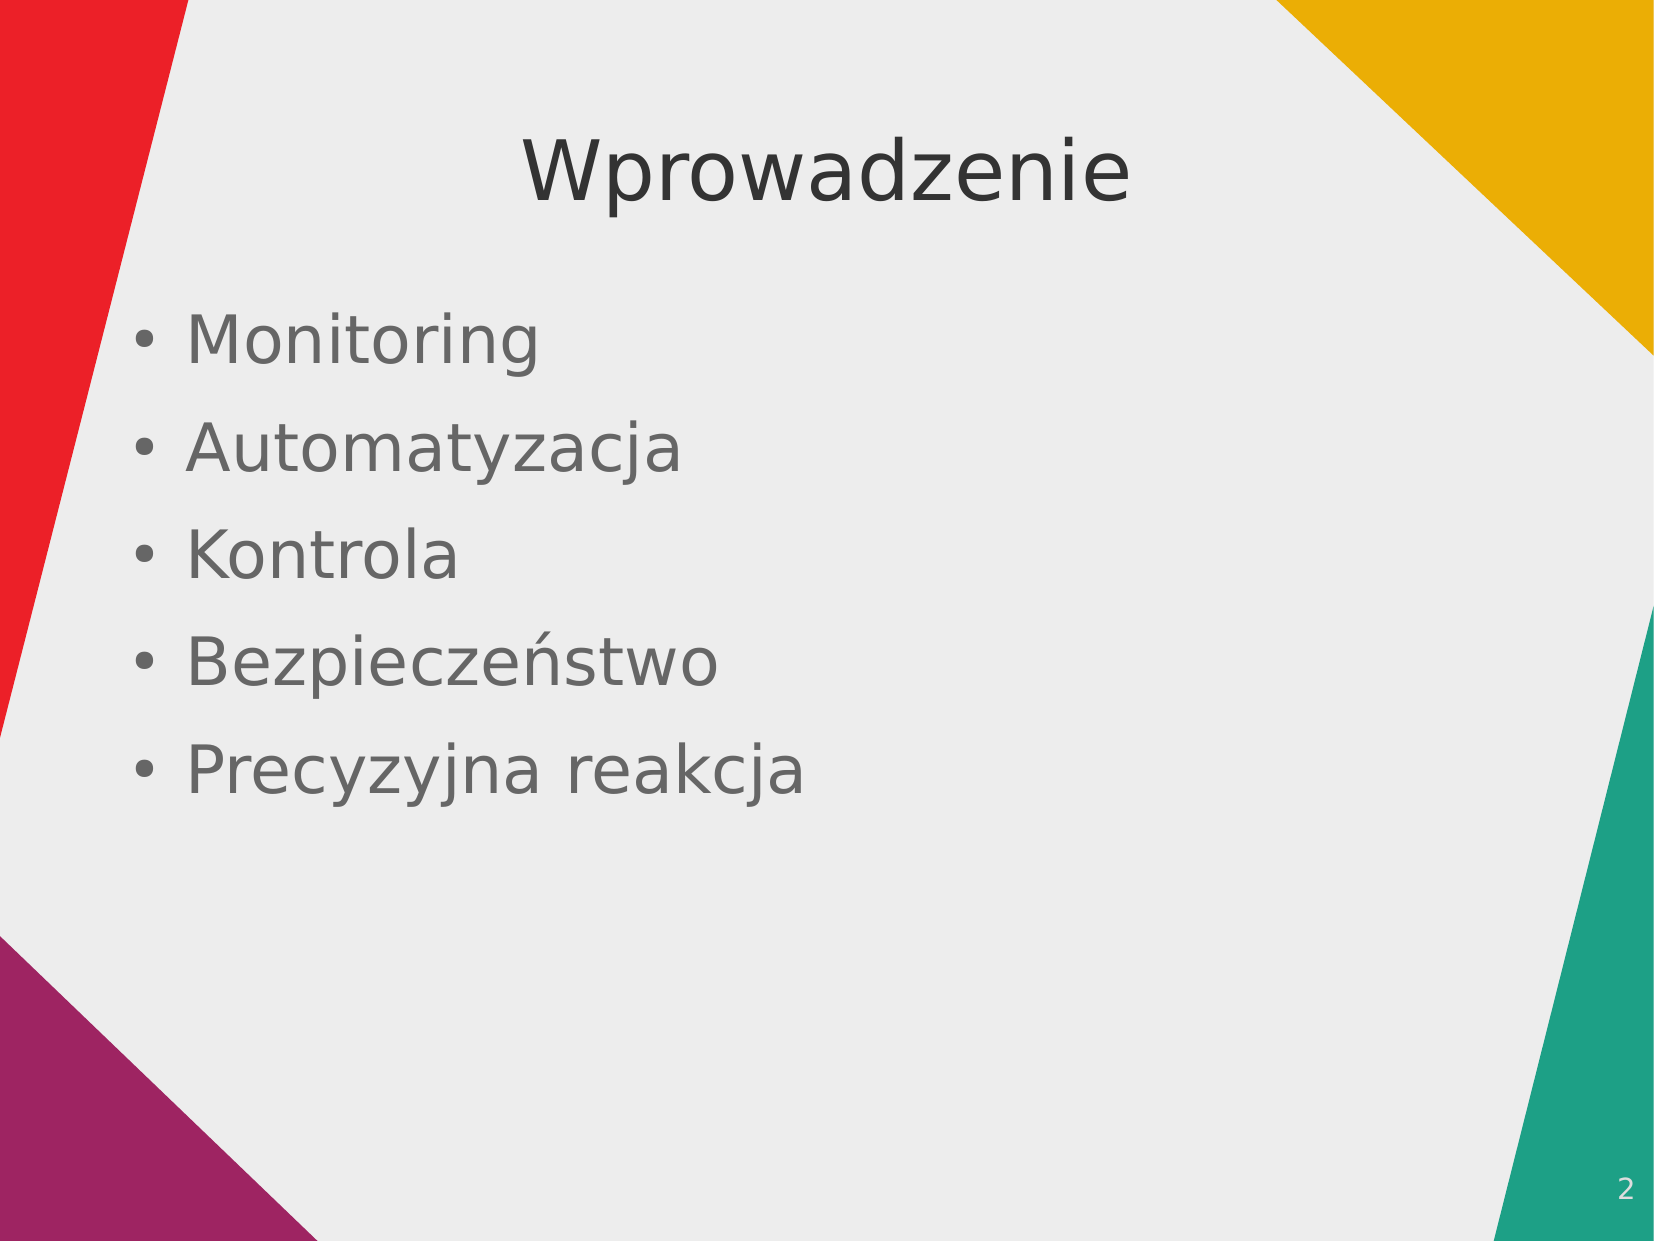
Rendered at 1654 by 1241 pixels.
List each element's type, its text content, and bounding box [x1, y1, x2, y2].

title Wprowadzenie [114, 73, 1539, 271]
list Monitoring Automatyzacja Kontrola Bezpieczeństwo Precyzyjna reakcja [114, 302, 1539, 1033]
